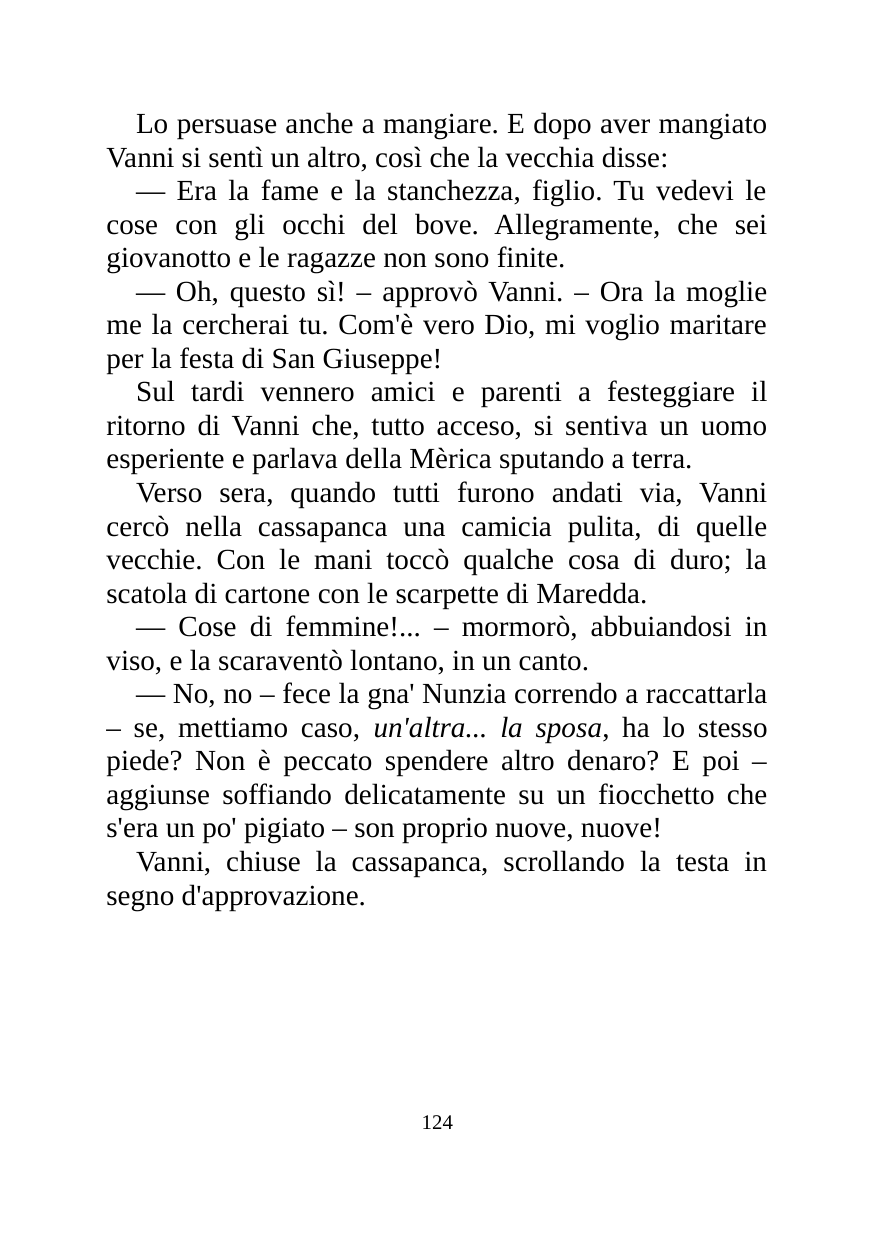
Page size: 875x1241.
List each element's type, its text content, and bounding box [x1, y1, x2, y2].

text Sul tardi vennero amici e parenti a festeggiare il ritorno di Vanni che, tutto acceso, si sentiva un uomo esperiente e parlava della Mèrica sputando a terra. [106, 374, 768, 475]
text — Oh, questo sì! – approvò Vanni. – Ora la moglie me la cercherai tu. Com'è vero Dio, mi voglio maritare per la festa di San Giuseppe! [106, 274, 768, 374]
text — Cose di femmine!... – mormorò, abbuiandosi in viso, e la scaraventò lontano, in un canto. [106, 609, 768, 676]
text — Era la fame e la stanchezza, figlio. Tu vedevi le cose con gli occhi del bove. Allegramente, che sei giovanotto e le ragazze non sono finite. [106, 173, 768, 274]
text — No, no – fece la gna' Nunzia correndo a raccattarla – se, mettiamo caso, un'altra... la sposa, ha lo stesso piede? Non è peccato spendere altro denaro? E poi – aggiunse soffiando delicatamente su un fiocchetto che s'era un po' pigiato – son proprio nuove, nuove! [106, 676, 768, 844]
text Lo persuase anche a mangiare. E dopo aver mangiato Vanni si sentì un altro, così che la vecchia disse: [106, 106, 768, 173]
text Vanni, chiuse la cassapanca, scrollando la testa in segno d'approvazione. [106, 844, 768, 911]
text Verso sera, quando tutti furono andati via, Vanni cercò nella cassapanca una camicia pulita, di quelle vecchie. Con le mani toccò qualche cosa di duro; la scatola di cartone con le scarpette di Maredda. [106, 475, 768, 609]
